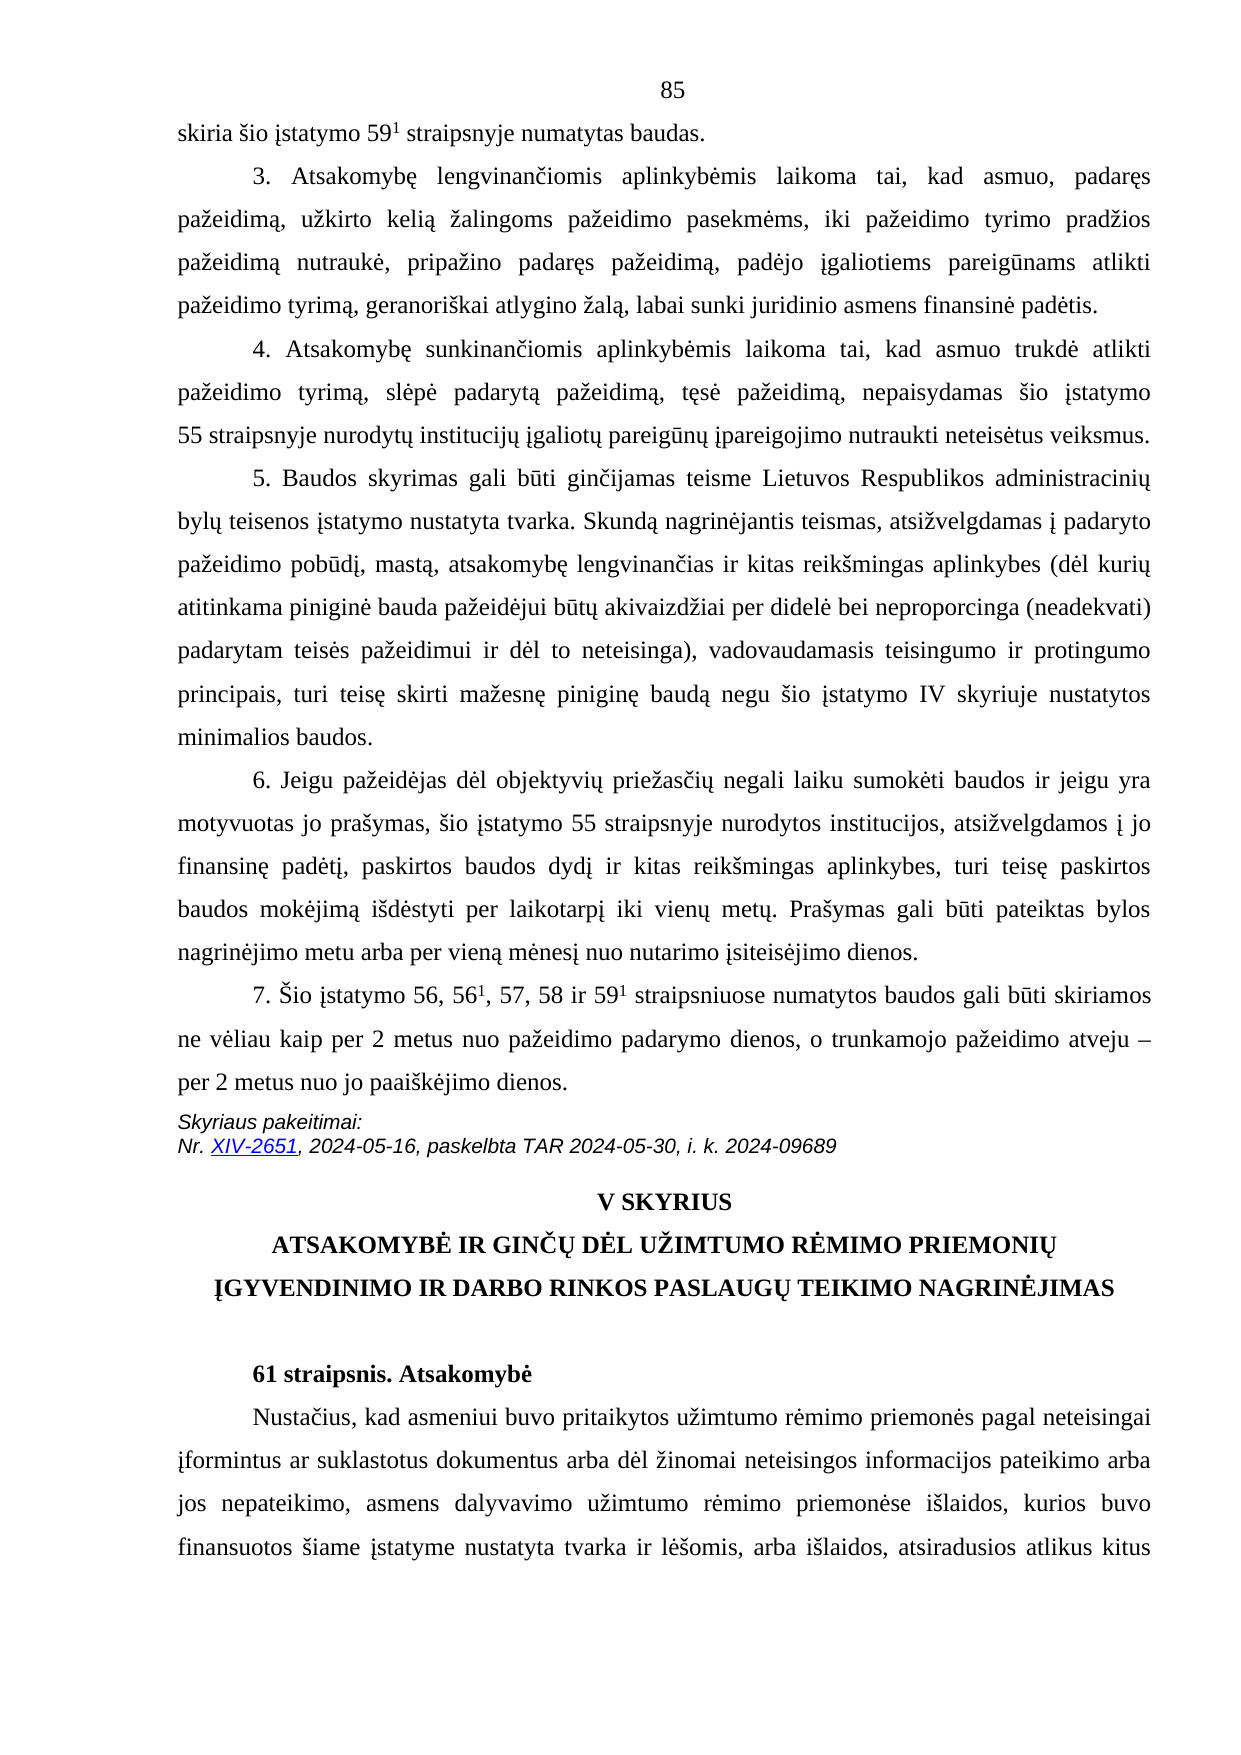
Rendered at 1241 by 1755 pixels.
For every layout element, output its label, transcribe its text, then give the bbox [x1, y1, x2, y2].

text Nr. XIV-2651, 2024-05-16, paskelbta TAR 2024-05-30, i. k. 2024-09689 [177, 1134, 1152, 1158]
text 6. Jeigu pažeidėjas dėl objektyvių priežasčių negali laiku sumokėti baudos ir jeigu yra motyvuotas jo prašymas, šio įstatymo 55 straipsnyje nurodytos institucijos, atsižvelgdamos į jo finansinę padėtį, paskirtos baudos dydį ir kitas reikšmingas aplinkybes, turi teisę paskirtos baudos mokėjimą išdėstyti per laikotarpį iki vienų metų. Prašymas gali būti pateiktas bylos nagrinėjimo metu arba per vieną mėnesį nuo nutarimo įsiteisėjimo dienos. [177, 765, 1152, 966]
text V SKYRIUS [177, 1187, 1152, 1215]
text 7. Šio įstatymo 56, 561, 57, 58 ir 591 straipsniuose numatytos baudos gali būti skiriamos ne vėliau kaip per 2 metus nuo pažeidimo padarymo dienos, o trunkamojo pažeidimo atveju – per 2 metus nuo jo paaiškėjimo dienos. [177, 981, 1152, 1096]
text 61 straipsnis. Atsakomybė [177, 1359, 1152, 1388]
text Skyriaus pakeitimai: [177, 1110, 1152, 1134]
text 3. Atsakomybę lengvinančiomis aplinkybėmis laikoma tai, kad asmuo, padaręs pažeidimą, užkirto kelią žalingoms pažeidimo pasekmėms, iki pažeidimo tyrimo pradžios pažeidimą nutraukė, pripažino padaręs pažeidimą, padėjo įgaliotiems pareigūnams atlikti pažeidimo tyrimą, geranoriškai atlygino žalą, labai sunki juridinio asmens finansinė padėtis. [177, 161, 1152, 319]
text 5. Baudos skyrimas gali būti ginčijamas teisme Lietuvos Respublikos administracinių bylų teisenos įstatymo nustatyta tvarka. Skundą nagrinėjantis teismas, atsižvelgdamas į padaryto pažeidimo pobūdį, mastą, atsakomybę lengvinančias ir kitas reikšmingas aplinkybes (dėl kurių atitinkama piniginė bauda pažeidėjui būtų akivaizdžiai per didelė bei neproporcinga (neadekvati) padarytam teisės pažeidimui ir dėl to neteisinga), vadovaudamasis teisingumo ir protingumo principais, turi teisę skirti mažesnę piniginę baudą negu šio įstatymo IV skyriuje nustatytos minimalios baudos. [177, 463, 1152, 751]
text 4. Atsakomybę sunkinančiomis aplinkybėmis laikoma tai, kad asmuo trukdė atlikti pažeidimo tyrimą, slėpė padarytą pažeidimą, tęsė pažeidimą, nepaisydamas šio įstatymo 55 straipsnyje nurodytų institucijų įgaliotų pareigūnų įpareigojimo nutraukti neteisėtus veiksmus. [177, 334, 1152, 449]
text Nustačius, kad asmeniui buvo pritaikytos užimtumo rėmimo priemonės pagal neteisingai įformintus ar suklastotus dokumentus arba dėl žinomai neteisingos informacijos pateikimo arba jos nepateikimo, asmens dalyvavimo užimtumo rėmimo priemonėse išlaidos, kurios buvo finansuotos šiame įstatyme nustatyta tvarka ir lėšomis, arba išlaidos, atsiradusios atlikus kitus [177, 1402, 1152, 1560]
text ATSAKOMYBĖ IR GINČŲ DĖL UŽIMTUMO RĖMIMO PRIEMONIŲ ĮGYVENDINIMO IR DARBO RINKOS PASLAUGŲ TEIKIMO NAGRINĖJIMAS [177, 1230, 1152, 1302]
text skiria šio įstatymo 591 straipsnyje numatytas baudas. [177, 118, 1152, 147]
